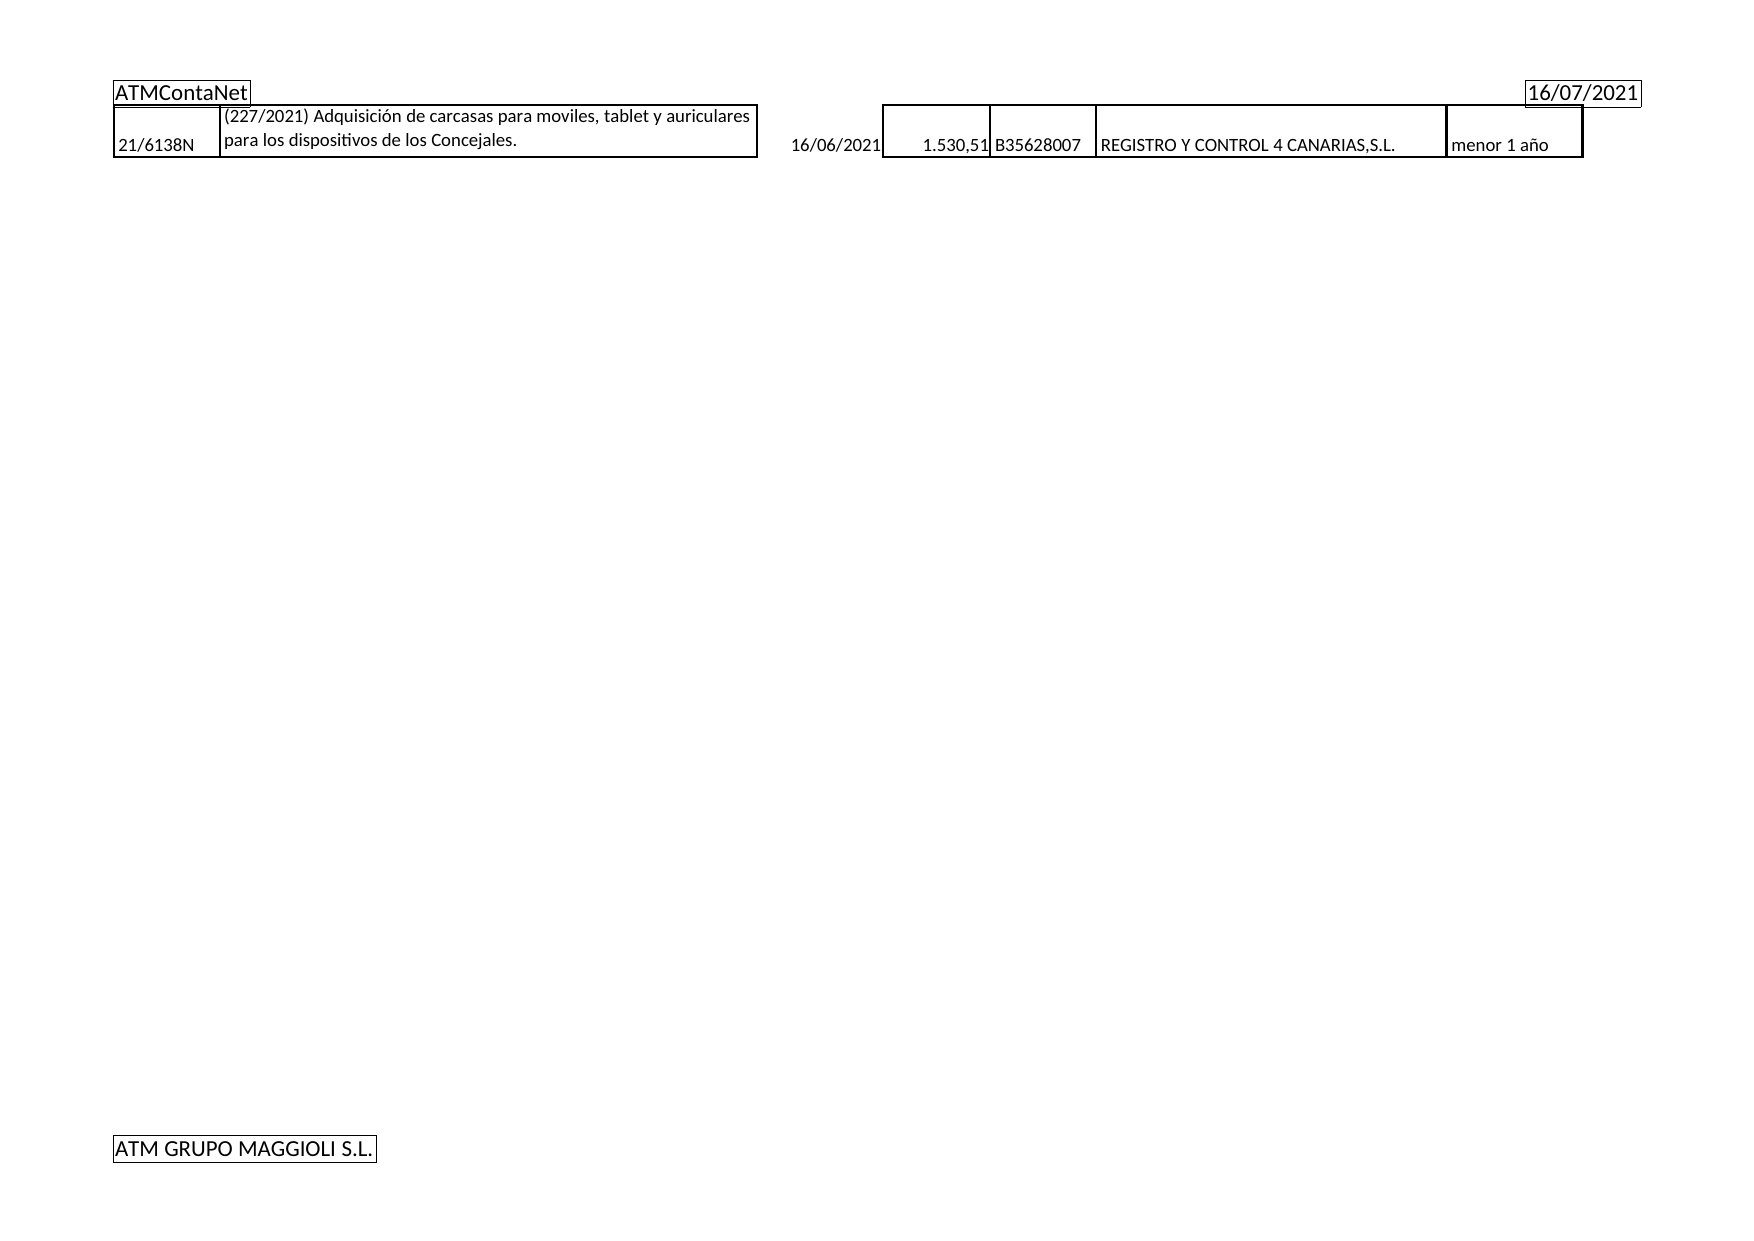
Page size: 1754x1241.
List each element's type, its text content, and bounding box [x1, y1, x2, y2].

table_cell menor 1 año [1448, 106, 1581, 156]
table_cell 16/06/2021 [758, 104, 882, 156]
table_cell B35628007 [991, 106, 1095, 156]
table_cell 1.530,51 [884, 106, 989, 156]
table_cell 21/6138N [115, 108, 219, 156]
table_cell REGISTRO Y CONTROL 4 CANARIAS,S.L. [1097, 106, 1445, 156]
table_cell (227/2021) Adquisición de carcasas para moviles, tablet y auriculares para los dispositivos de los Concejales. [221, 106, 756, 156]
